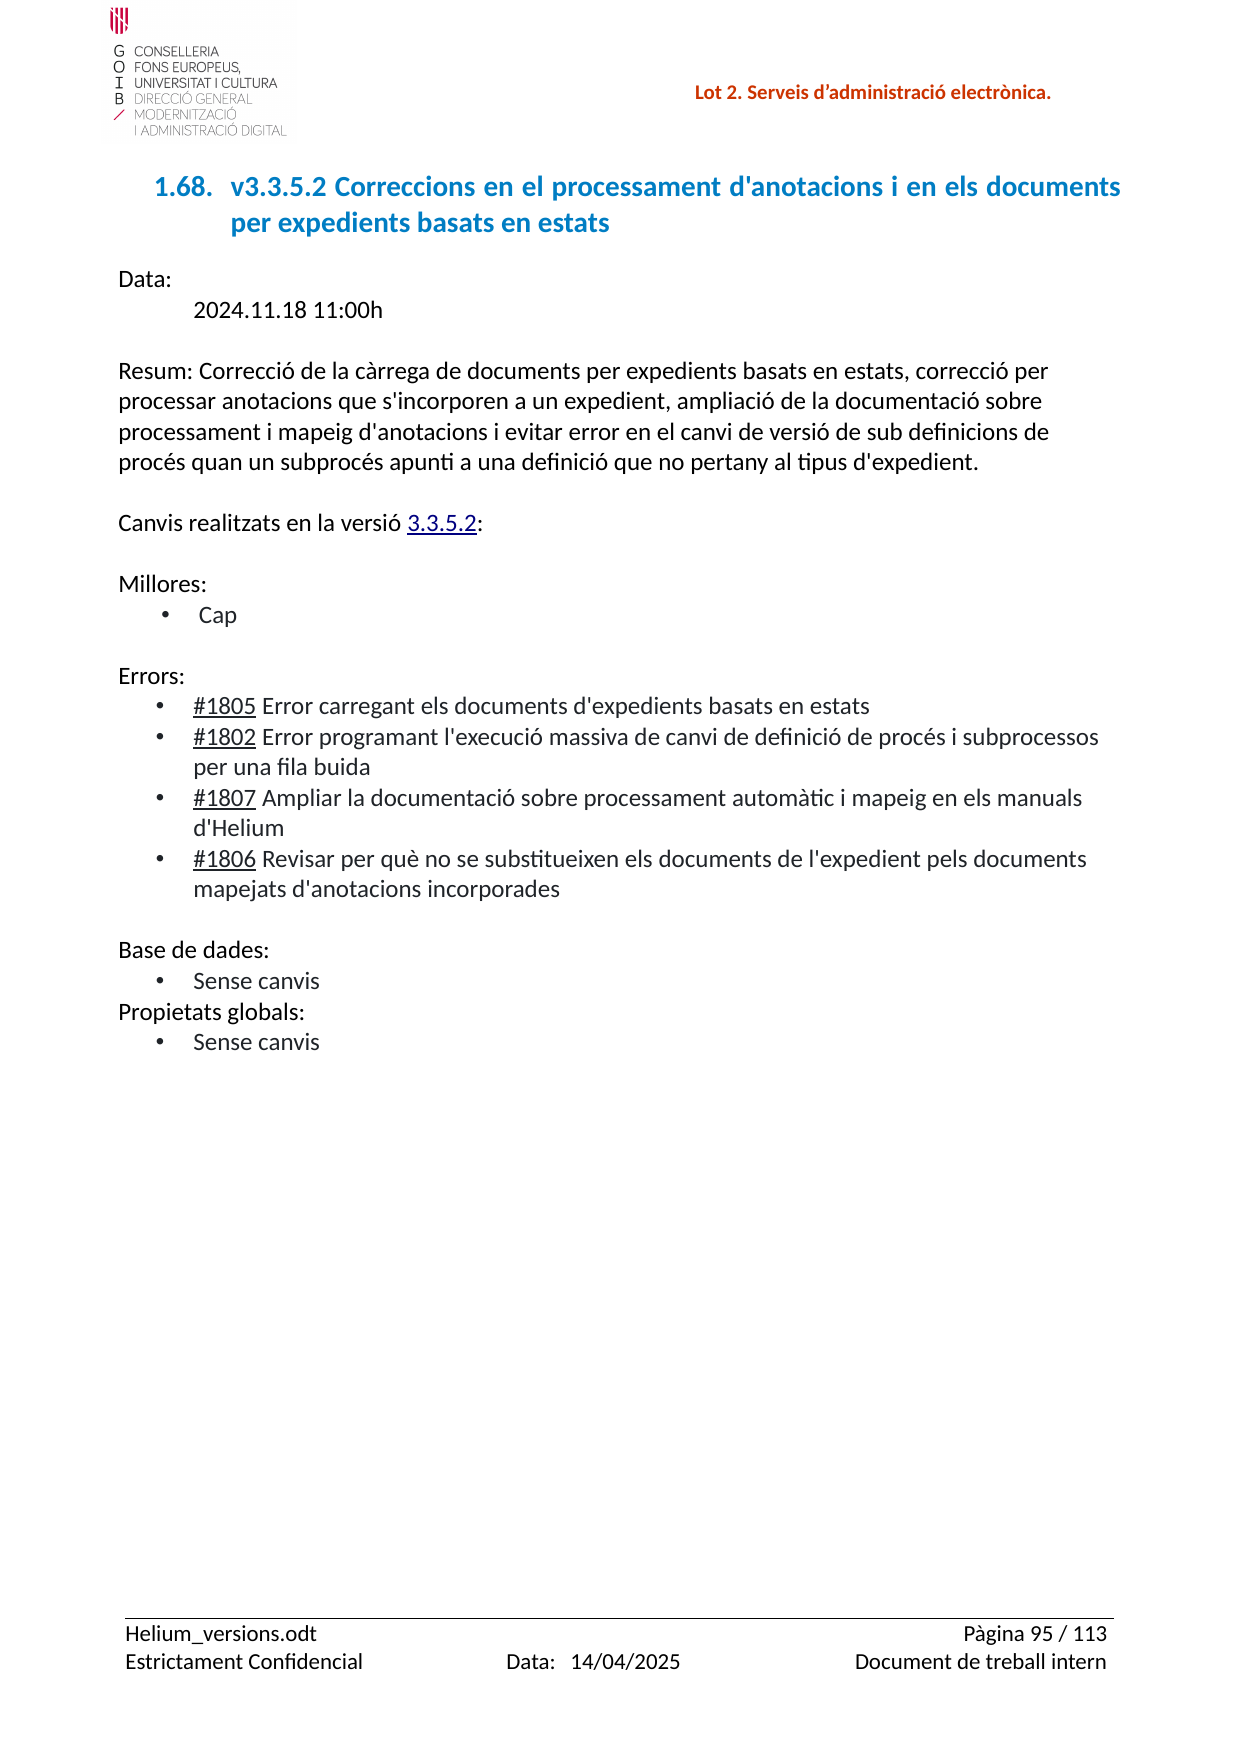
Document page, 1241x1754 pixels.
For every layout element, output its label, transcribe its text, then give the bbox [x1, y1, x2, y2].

text Base de dades: [118, 935, 1122, 965]
list #1802 Error programant l'execució massiva de canvi de definició de procés i subprocessos per una fila buida [156, 721, 1122, 782]
list Cap [161, 599, 1122, 629]
text Data: [118, 263, 1122, 294]
picture [100, 0, 297, 144]
list #1805 Error carregant els documents d'expedients basats en estats [156, 691, 1122, 721]
text Propietats globals: [118, 996, 1122, 1026]
text Canvis realitzats en la versió 3.3.5.2: [118, 507, 1122, 538]
text Millores: [118, 568, 1122, 599]
text Errors: [118, 660, 1122, 691]
list #1806 Revisar per què no se substitueixen els documents de l'expedient pels documents mapejats d'anotacions incorporades [156, 843, 1122, 904]
subtitle v3.3.5.2 Correccions en el processament d'anotacions i en els documents per expedients basats en estats [153, 168, 1122, 239]
list Sense canvis [156, 1026, 1122, 1057]
list #1807 Ampliar la documentació sobre processament automàtic i mapeig en els manuals d'Helium [156, 782, 1122, 843]
text Resum: Correcció de la càrrega de documents per expedients basats en estats, correcció per processar anotacions que s'incorporen a un expedient, ampliació de la documentació sobre processament i mapeig d'anotacions i evitar error en el canvi de versió de sub definicions de procés quan un subprocés apunti a una definició que no pertany al tipus d'expedient. [118, 355, 1122, 477]
text 2024.11.18 11:00h [118, 294, 1122, 324]
list Sense canvis [156, 965, 1122, 996]
